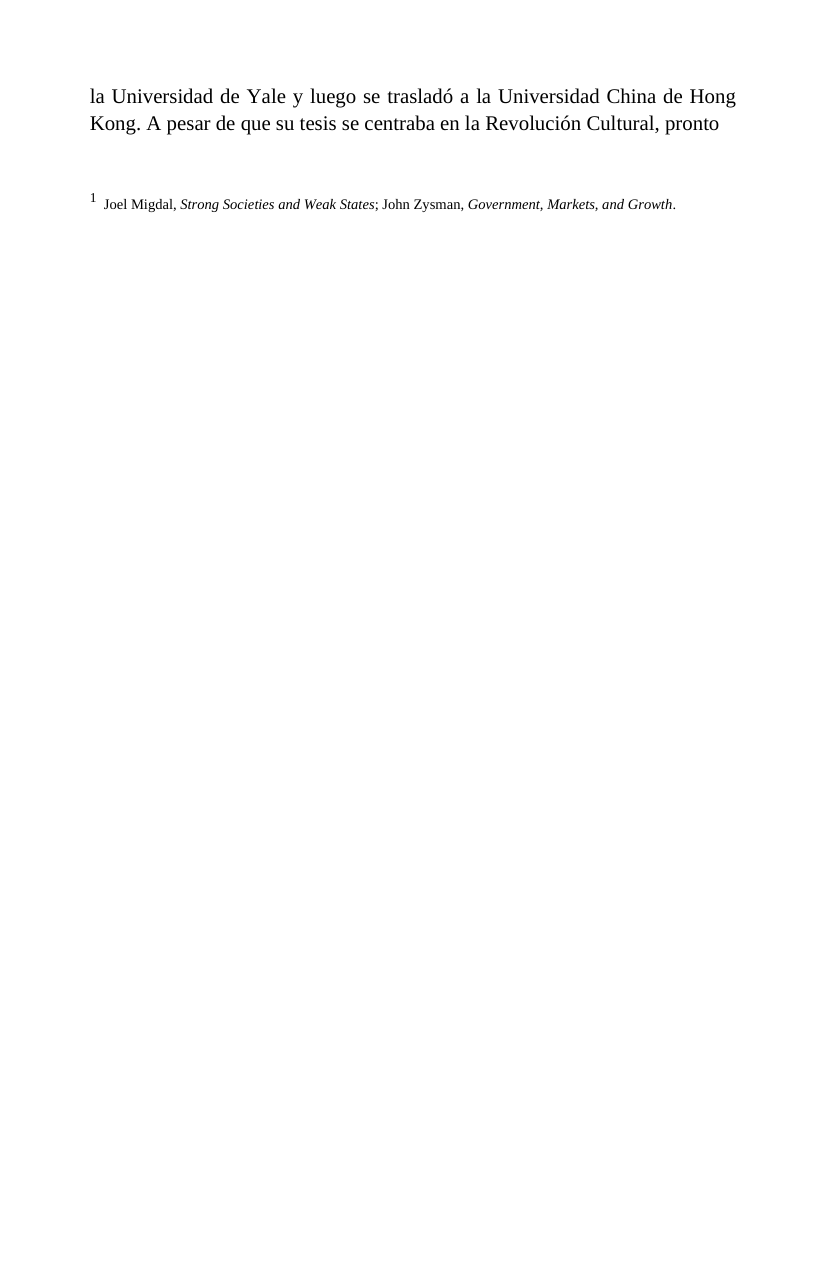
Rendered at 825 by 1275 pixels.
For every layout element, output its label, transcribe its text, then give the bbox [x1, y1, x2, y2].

text la Universidad de Yale y luego se trasladó a la Universidad China de Hong Kong. A pesar de que su tesis se centraba en la Revolución Cultural, pronto [89, 84, 737, 135]
text 1 Joel Migdal, Strong Societies and Weak States; John Zysman, Government, Markets, and Growth. [89, 190, 704, 214]
